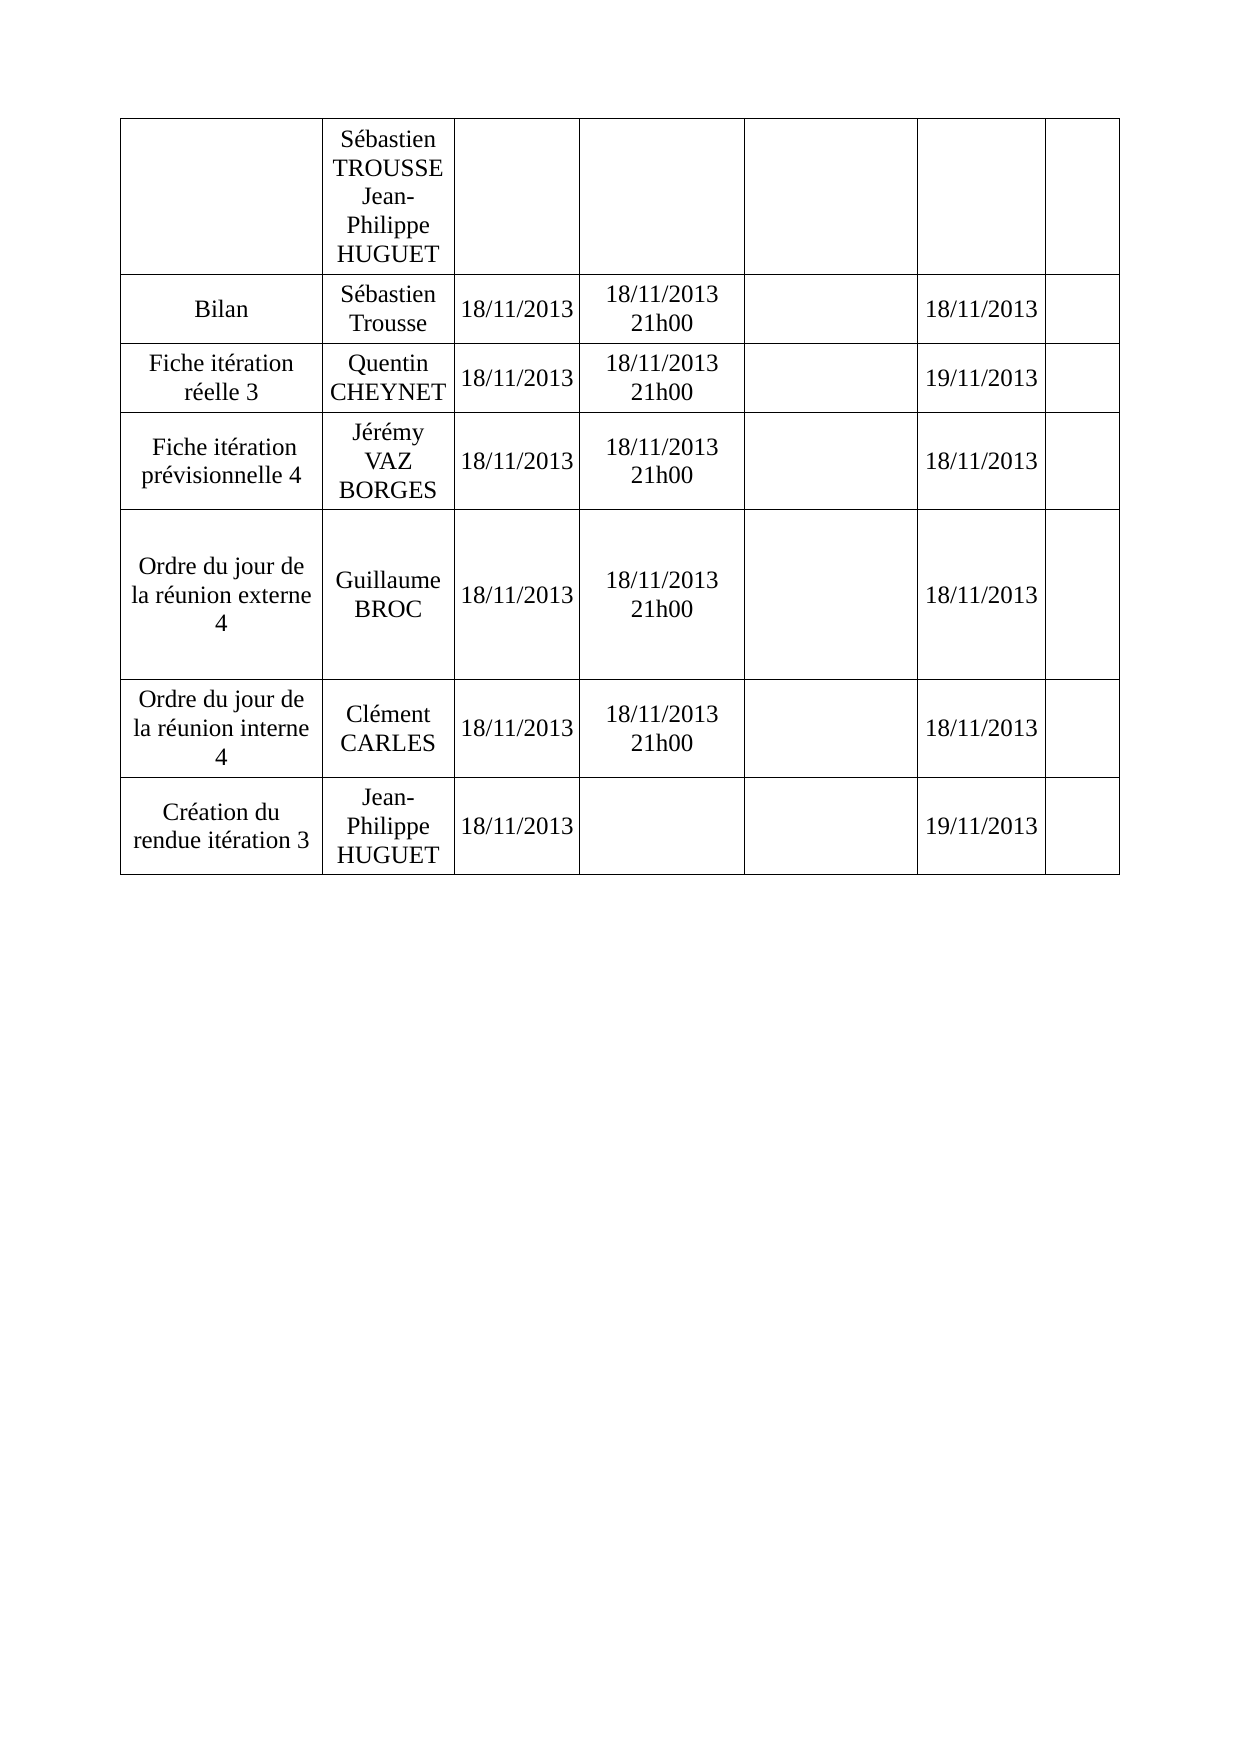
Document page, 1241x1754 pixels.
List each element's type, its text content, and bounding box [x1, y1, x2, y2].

table_cell [918, 119, 1045, 273]
table_cell 18/11/2013 [455, 680, 579, 777]
table_cell 18/11/2013 [918, 413, 1045, 509]
table_cell Ordre du jour de la réunion externe 4 [121, 510, 322, 679]
table_cell [745, 510, 917, 679]
table_cell Sébastien Trousse [323, 275, 454, 342]
table_cell [745, 119, 917, 273]
table_cell 18/11/2013 21h00 [580, 344, 744, 412]
table_cell [1046, 344, 1119, 412]
table_cell [745, 413, 917, 509]
table_cell Quentin CHEYNET [323, 344, 454, 412]
table_cell Création du rendue itération 3 [121, 778, 322, 874]
table_cell [745, 778, 917, 874]
table_cell 18/11/2013 [455, 275, 579, 342]
table_cell Fiche itération réelle 3 [121, 344, 322, 412]
table_cell [580, 778, 744, 874]
table_cell Guillaume BROC [323, 510, 454, 679]
table_cell 18/11/2013 21h00 [580, 680, 744, 777]
table_cell [745, 275, 917, 342]
table_cell 18/11/2013 [918, 275, 1045, 342]
table_cell 18/11/2013 [455, 510, 579, 679]
table_cell 19/11/2013 [918, 344, 1045, 412]
table_cell 18/11/2013 21h00 [580, 413, 744, 509]
table_cell [1046, 680, 1119, 777]
table_cell Fiche itération prévisionnelle 4 [121, 413, 322, 509]
table_cell Sébastien TROUSSE Jean-Philippe HUGUET [323, 119, 454, 273]
table_cell 18/11/2013 [918, 680, 1045, 777]
table_cell 18/11/2013 [455, 344, 579, 412]
table_cell Bilan [121, 275, 322, 342]
table_cell 18/11/2013 [455, 778, 579, 874]
table_cell [745, 680, 917, 777]
table_cell [1046, 413, 1119, 509]
table_cell [1046, 119, 1119, 273]
table_cell 19/11/2013 [918, 778, 1045, 874]
table_cell 18/11/2013 [455, 413, 579, 509]
table_cell [121, 119, 322, 273]
table_cell [1046, 510, 1119, 679]
table_cell 18/11/2013 21h00 [580, 510, 744, 679]
table_cell 18/11/2013 21h00 [580, 275, 744, 342]
table_cell [580, 119, 744, 273]
table_cell [455, 119, 579, 273]
table_cell 18/11/2013 [918, 510, 1045, 679]
table_cell Ordre du jour de la réunion interne 4 [121, 680, 322, 777]
table_cell Clément CARLES [323, 680, 454, 777]
table_cell [1046, 778, 1119, 874]
table_cell [745, 344, 917, 412]
table_cell Jean-Philippe HUGUET [323, 778, 454, 874]
table_cell [1046, 275, 1119, 342]
table_cell Jérémy VAZ BORGES [323, 413, 454, 509]
